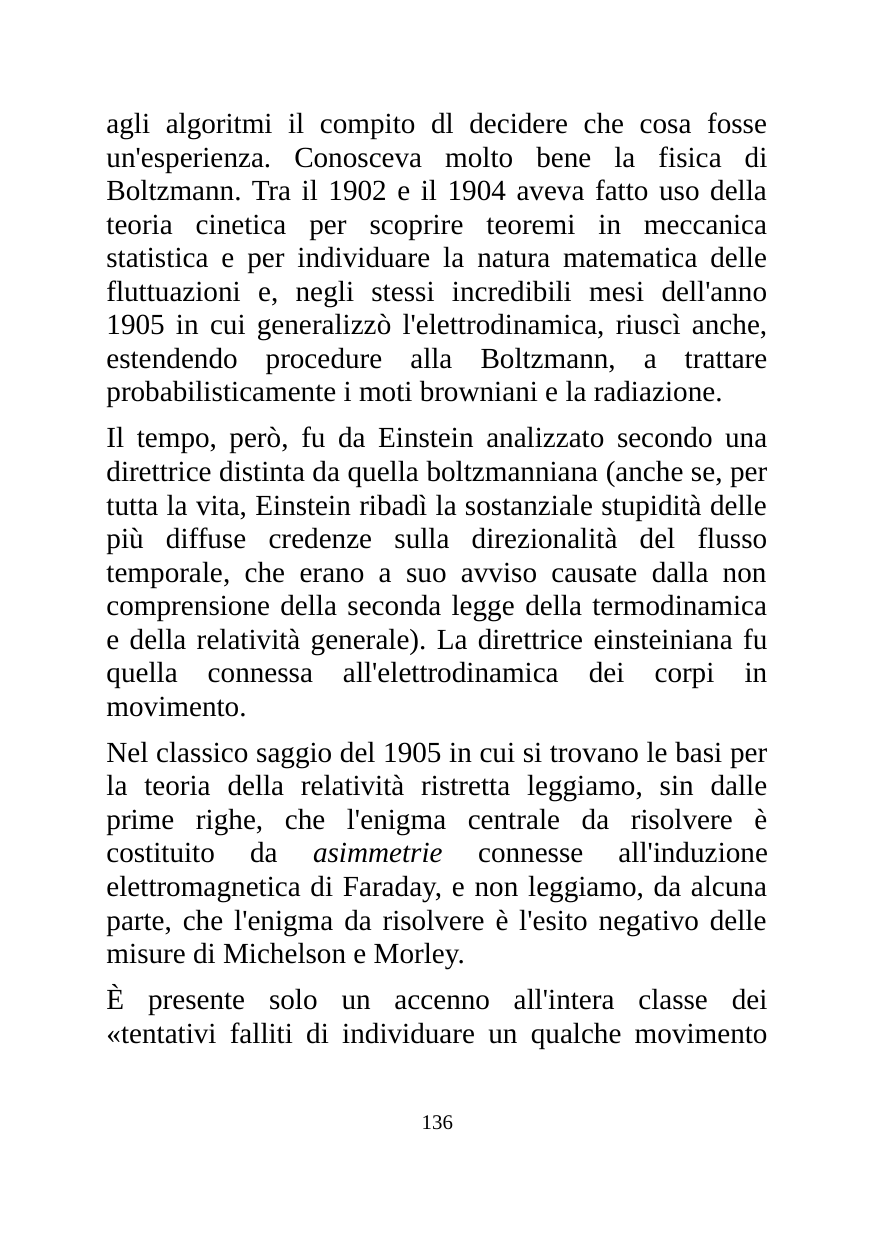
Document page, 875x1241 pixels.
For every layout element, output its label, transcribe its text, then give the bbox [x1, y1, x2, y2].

text Nel classico saggio del 1905 in cui si trovano le basi per la teoria della relatività ristretta leggiamo, sin dalle prime righe, che l'enigma centrale da risolvere è costituito da asimmetrie connesse all'induzione elettromagnetica di Faraday, e non leggiamo, da alcuna parte, che l'enigma da risolvere è l'esito negativo delle misure di Michelson e Morley. [106, 735, 768, 970]
text È presente solo un accenno all'intera classe dei «tentativi falliti di individuare un qualche movimento [106, 982, 768, 1049]
text agli algoritmi il compito dl decidere che cosa fosse un'esperienza. Conosceva molto bene la fisica di Boltzmann. Tra il 1902 e il 1904 aveva fatto uso della teoria cinetica per scoprire teoremi in meccanica statistica e per individuare la natura matematica delle fluttuazioni e, negli stessi incredibili mesi dell'anno 1905 in cui generalizzò l'elettrodinamica, riuscì anche, estendendo procedure alla Boltzmann, a trattare probabilisticamente i moti browniani e la radiazione. [106, 106, 768, 408]
text Il tempo, però, fu da Einstein analizzato secondo una direttrice distinta da quella boltzmanniana (anche se, per tutta la vita, Einstein ribadì la sostanziale stupidità delle più diffuse credenze sulla direzionalità del flusso temporale, che erano a suo avviso causate dalla non comprensione della seconda legge della termodinamica e della relatività generale). La direttrice einsteiniana fu quella connessa all'elettrodinamica dei corpi in movimento. [106, 421, 768, 722]
